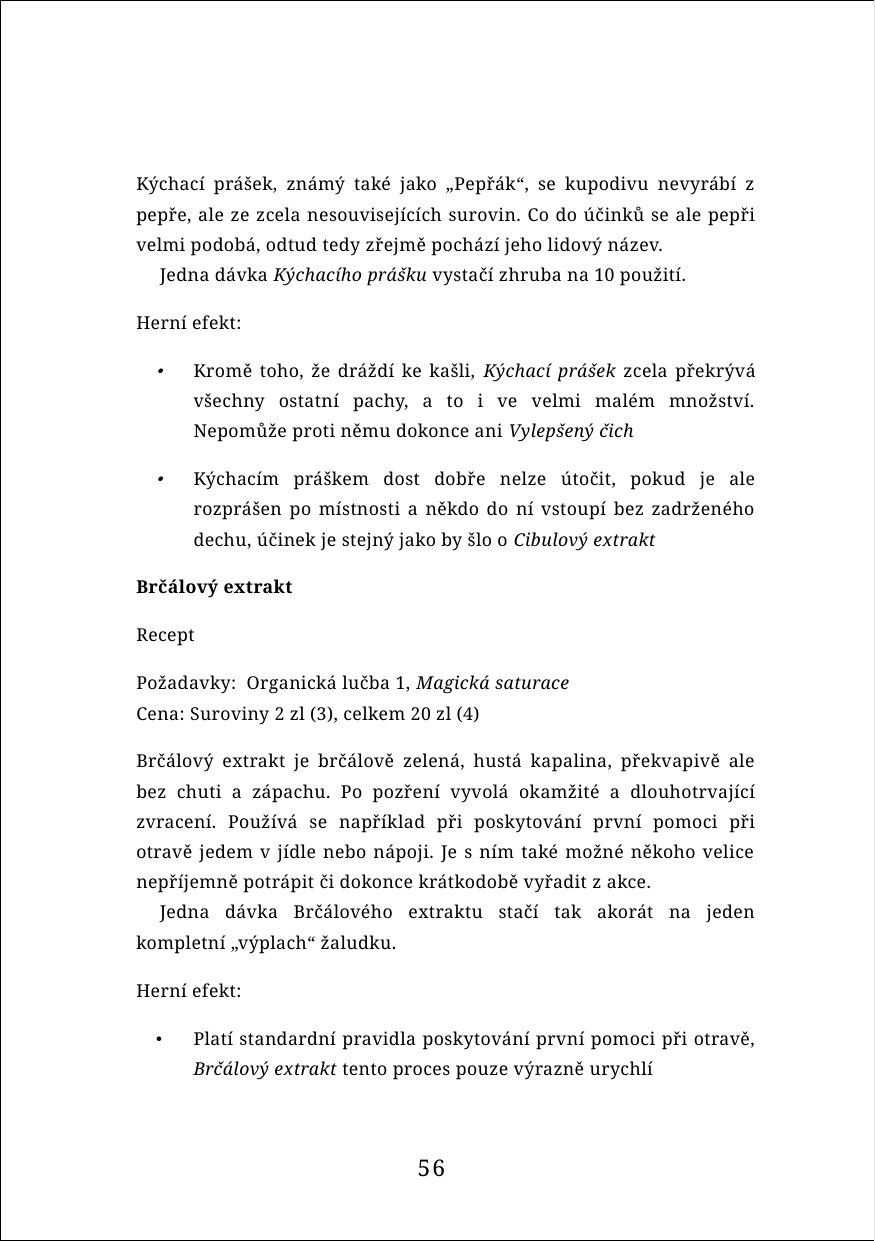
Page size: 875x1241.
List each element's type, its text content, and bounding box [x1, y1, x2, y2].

list Platí standardní pravidla poskytování první pomoci při otravě, Brčálový extrakt tento proces pouze výrazně urychlí [156, 1026, 756, 1080]
text Recept [136, 623, 756, 647]
text Brčálový extrakt [136, 575, 756, 599]
list Kromě toho, že dráždí ke kašli, Kýchací prášek zcela překrývá všechny ostatní pachy, a to i ve velmi malém množství. Nepomůže proti němu dokonce ani Vylepšený čich [156, 358, 756, 443]
text Kýchací prášek, známý také jako „Pepřák“, se kupodivu nevyrábí z pepře, ale ze zcela nesouvisejících surovin. Co do účinků se ale pepři velmi podobá, odtud tedy zřejmě pochází jeho lidový název. Jedna dávka Kýchacího prášku vystačí zhruba na 10 použití. [136, 172, 756, 287]
list Kýchacím práškem dost dobře nelze útočit, pokud je ale rozprášen po místnosti a někdo do ní vstoupí bez zadrženého dechu, účinek je stejný jako by šlo o Cibulový extrakt [156, 467, 756, 551]
text Brčálový extrakt je brčálově zelená, hustá kapalina, překvapivě ale bez chuti a zápachu. Po pozření vyvolá okamžité a dlouhotrvající zvracení. Používá se například při poskytování první pomoci při otravě jedem v jídle nebo nápoji. Je s ním také možné někoho velice nepříjemně potrápit či dokonce krátkodobě vyřadit z akce. Jedna dávka Brčálového extraktu stačí tak akorát na jeden kompletní „výplach“ žaludku. [136, 749, 756, 954]
text Herní efekt: [136, 978, 756, 1002]
text Požadavky: Organická lučba 1, Magická saturace Cena: Suroviny 2 zl (3), celkem 20 zl (4) [136, 671, 756, 725]
text Herní efekt: [136, 310, 756, 334]
